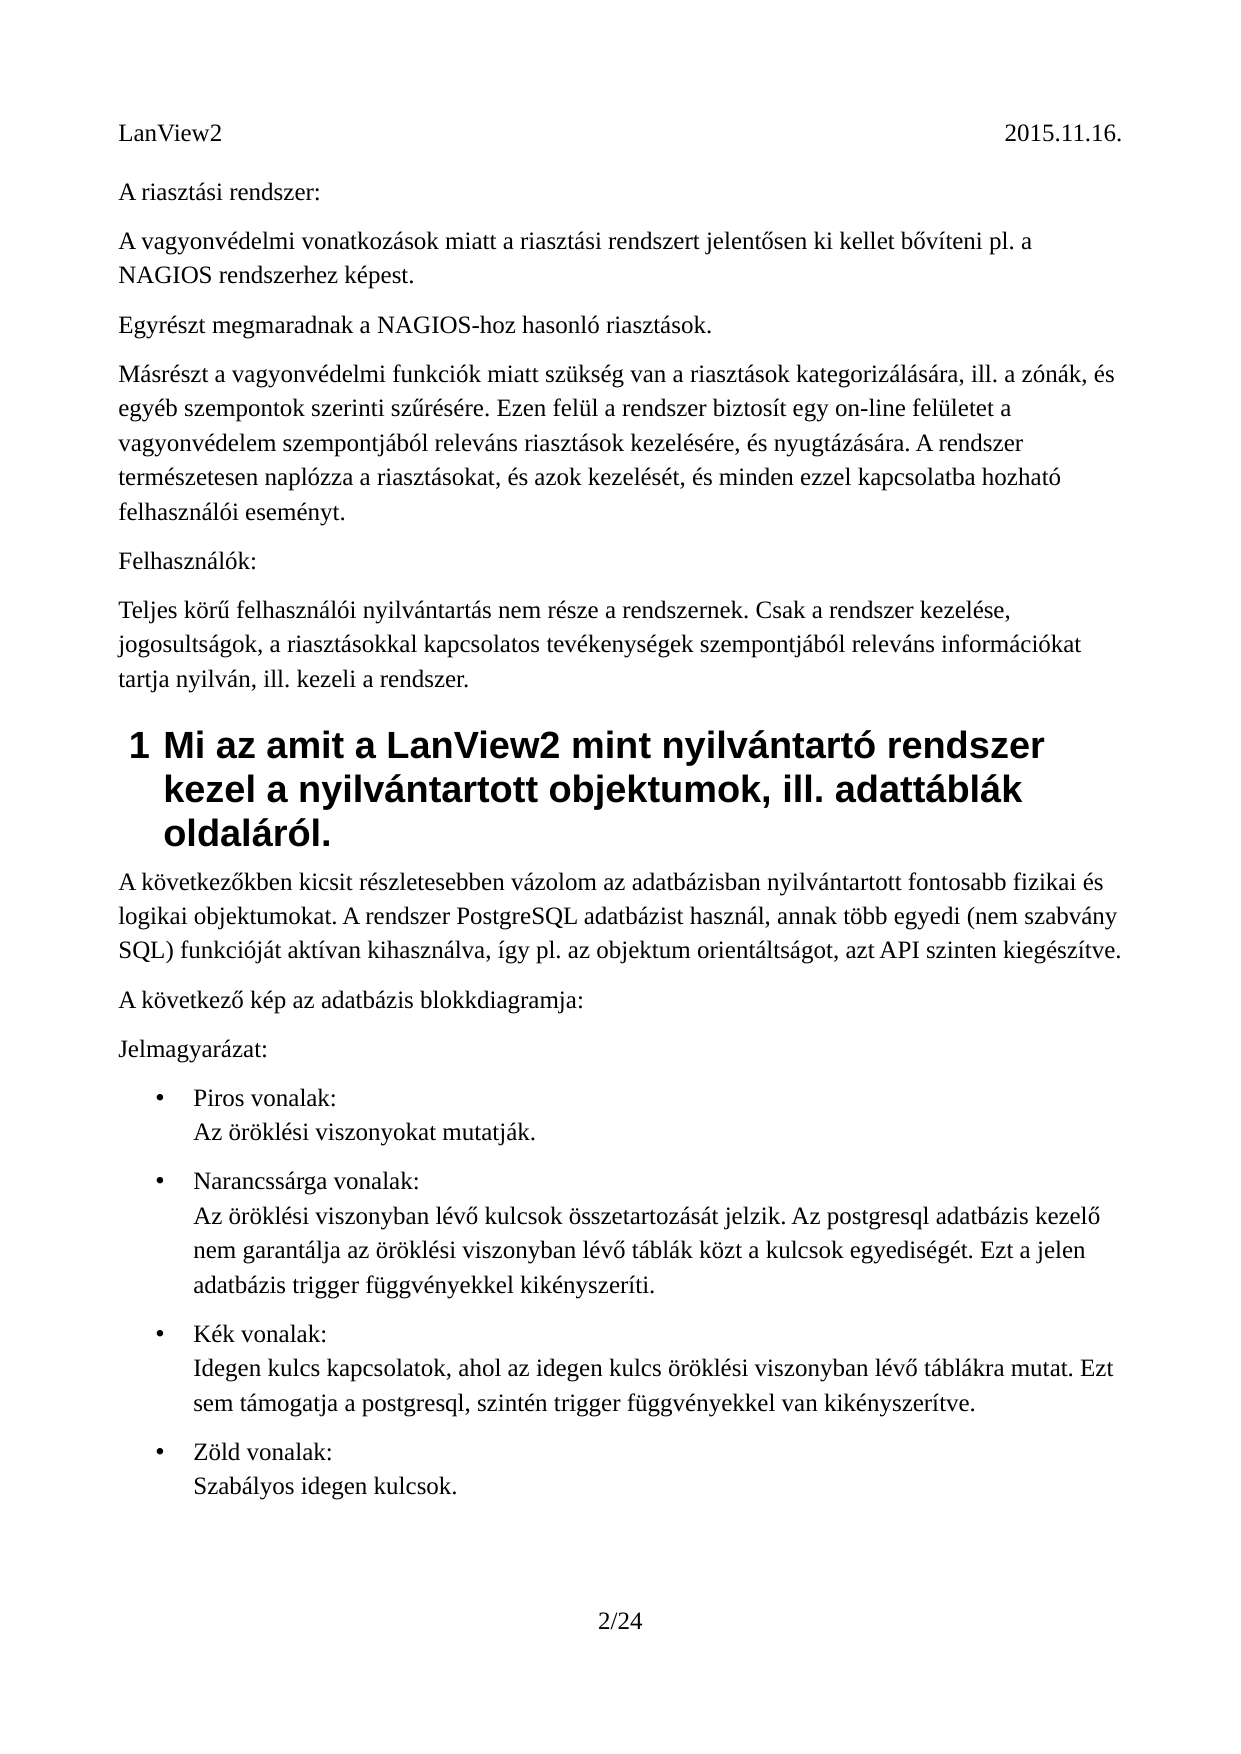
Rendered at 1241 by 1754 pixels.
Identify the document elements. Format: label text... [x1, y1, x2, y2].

list Kék vonalak: Idegen kulcs kapcsolatok, ahol az idegen kulcs öröklési viszonyban lévő táblákra mutat. Ezt sem támogatja a postgresql, szintén trigger függvényekkel van kikényszerítve. [156, 1319, 1122, 1417]
text A következő kép az adatbázis blokkdiagramja: [118, 985, 1122, 1013]
text A következőkben kicsit részletesebben vázolom az adatbázisban nyilvántartott fontosabb fizikai és logikai objektumokat. A rendszer PostgreSQL adatbázist használ, annak több egyedi (nem szabvány SQL) funkcióját aktívan kihasználva, így pl. az objektum orientáltságot, azt API szinten kiegészítve. [118, 867, 1122, 964]
text Jelmagyarázat: [118, 1034, 1122, 1062]
subtitle Mi az amit a LanView2 mint nyilvántartó rendszer kezel a nyilvántartott objektumok, ill. adattáblák oldaláról. [118, 723, 1122, 854]
list Zöld vonalak: Szabályos idegen kulcsok. [156, 1437, 1122, 1500]
text Egyrészt megmaradnak a NAGIOS-hoz hasonló riasztások. [118, 310, 1122, 338]
text A riasztási rendszer: [118, 177, 1122, 206]
text Felhasználók: [118, 546, 1122, 574]
text Másrészt a vagyonvédelmi funkciók miatt szükség van a riasztások kategorizálására, ill. a zónák, és egyéb szempontok szerinti szűrésére. Ezen felül a rendszer biztosít egy on-line felületet a vagyonvédelem szempontjából releváns riasztások kezelésére, és nyugtázására. A rendszer természetesen naplózza a riasztásokat, és azok kezelését, és minden ezzel kapcsolatba hozható felhasználói eseményt. [118, 359, 1122, 525]
text A vagyonvédelmi vonatkozások miatt a riasztási rendszert jelentősen ki kellet bővíteni pl. a NAGIOS rendszerhez képest. [118, 226, 1122, 289]
text Teljes körű felhasználói nyilvántartás nem része a rendszernek. Csak a rendszer kezelése, jogosultságok, a riasztásokkal kapcsolatos tevékenységek szempontjából releváns információkat tartja nyilván, ill. kezeli a rendszer. [118, 595, 1122, 692]
list Piros vonalak: Az öröklési viszonyokat mutatják. [156, 1083, 1122, 1146]
list Narancssárga vonalak: Az öröklési viszonyban lévő kulcsok összetartozását jelzik. Az postgresql adatbázis kezelő nem garantálja az öröklési viszonyban lévő táblák közt a kulcsok egyediségét. Ezt a jelen adatbázis trigger függvényekkel kikényszeríti. [156, 1166, 1122, 1298]
